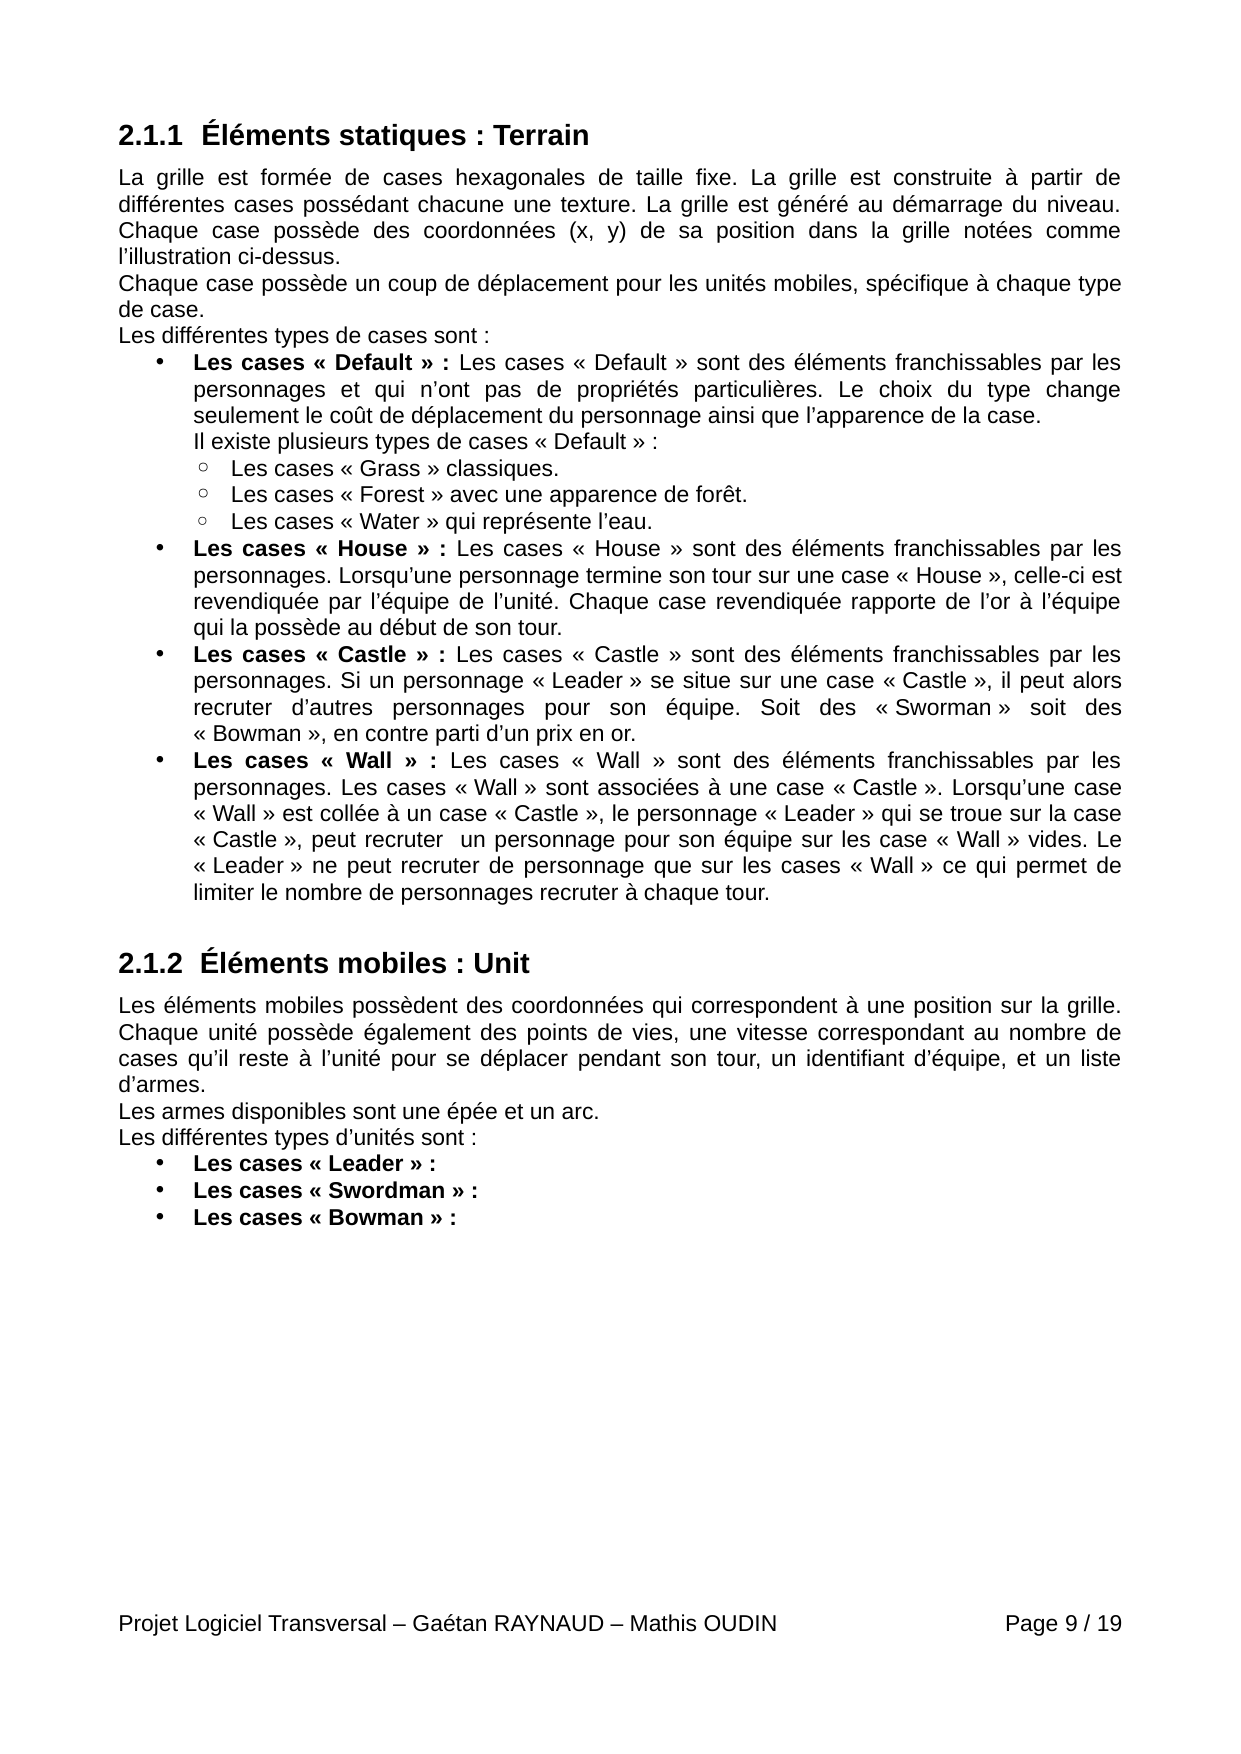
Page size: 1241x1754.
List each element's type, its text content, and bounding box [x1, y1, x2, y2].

list Les cases « Grass » classiques. [193, 454, 1122, 481]
list Les cases « Swordman » : [156, 1177, 1122, 1204]
list Les cases « Bowman » : [156, 1204, 1122, 1231]
subtitle Éléments mobiles : Unit [118, 946, 1122, 980]
list Les cases « Forest » avec une apparence de forêt. [193, 481, 1122, 508]
list Les cases « Default » : Les cases « Default » sont des éléments franchissables par les personnages et qui n’ont pas de propriétés particulières. Le choix du type change seulement le coût de déplacement du personnage ainsi que l’apparence de la case. [156, 349, 1122, 428]
list Les cases « Water » qui représente l’eau. [193, 508, 1122, 535]
text Les armes disponibles sont une épée et un arc. [118, 1098, 1122, 1124]
text La grille est formée de cases hexagonales de taille fixe. La grille est construite à partir de différentes cases possédant chacune une texture. La grille est généré au démarrage du niveau. Chaque case possède des coordonnées (x, y) de sa position dans la grille notées comme l’illustration ci-dessus. [118, 164, 1122, 269]
list Il existe plusieurs types de cases « Default » : [156, 428, 1122, 454]
text Les différentes types de cases sont : [118, 322, 1122, 349]
list Les cases « Castle » : Les cases « Castle » sont des éléments franchissables par les personnages. Si un personnage « Leader » se situe sur une case « Castle », il peut alors recruter d’autres personnages pour son équipe. Soit des « Sworman » soit des « Bowman », en contre parti d’un prix en or. [156, 641, 1122, 747]
text Chaque case possède un coup de déplacement pour les unités mobiles, spécifique à chaque type de case. [118, 269, 1122, 322]
text Les différentes types d’unités sont : [118, 1124, 1122, 1150]
list Les cases « House » : Les cases « House » sont des éléments franchissables par les personnages. Lorsqu’une personnage termine son tour sur une case « House », celle-ci est revendiquée par l’équipe de l’unité. Chaque case revendiquée rapporte de l’or à l’équipe qui la possède au début de son tour. [156, 535, 1122, 641]
list Les cases « Leader » : [156, 1150, 1122, 1177]
subtitle Éléments statiques : Terrain [118, 118, 1122, 152]
text Les éléments mobiles possèdent des coordonnées qui correspondent à une position sur la grille. Chaque unité possède également des points de vies, une vitesse correspondant au nombre de cases qu’il reste à l’unité pour se déplacer pendant son tour, un identifiant d’équipe, et un liste d’armes. [118, 992, 1122, 1098]
list Les cases « Wall » : Les cases « Wall » sont des éléments franchissables par les personnages. Les cases « Wall » sont associées à une case « Castle ». Lorsqu’une case « Wall » est collée à un case « Castle », le personnage « Leader » qui se troue sur la case « Castle », peut recruter un personnage pour son équipe sur les case « Wall » vides. Le « Leader » ne peut recruter de personnage que sur les cases « Wall » ce qui permet de limiter le nombre de personnages recruter à chaque tour. [156, 747, 1122, 905]
